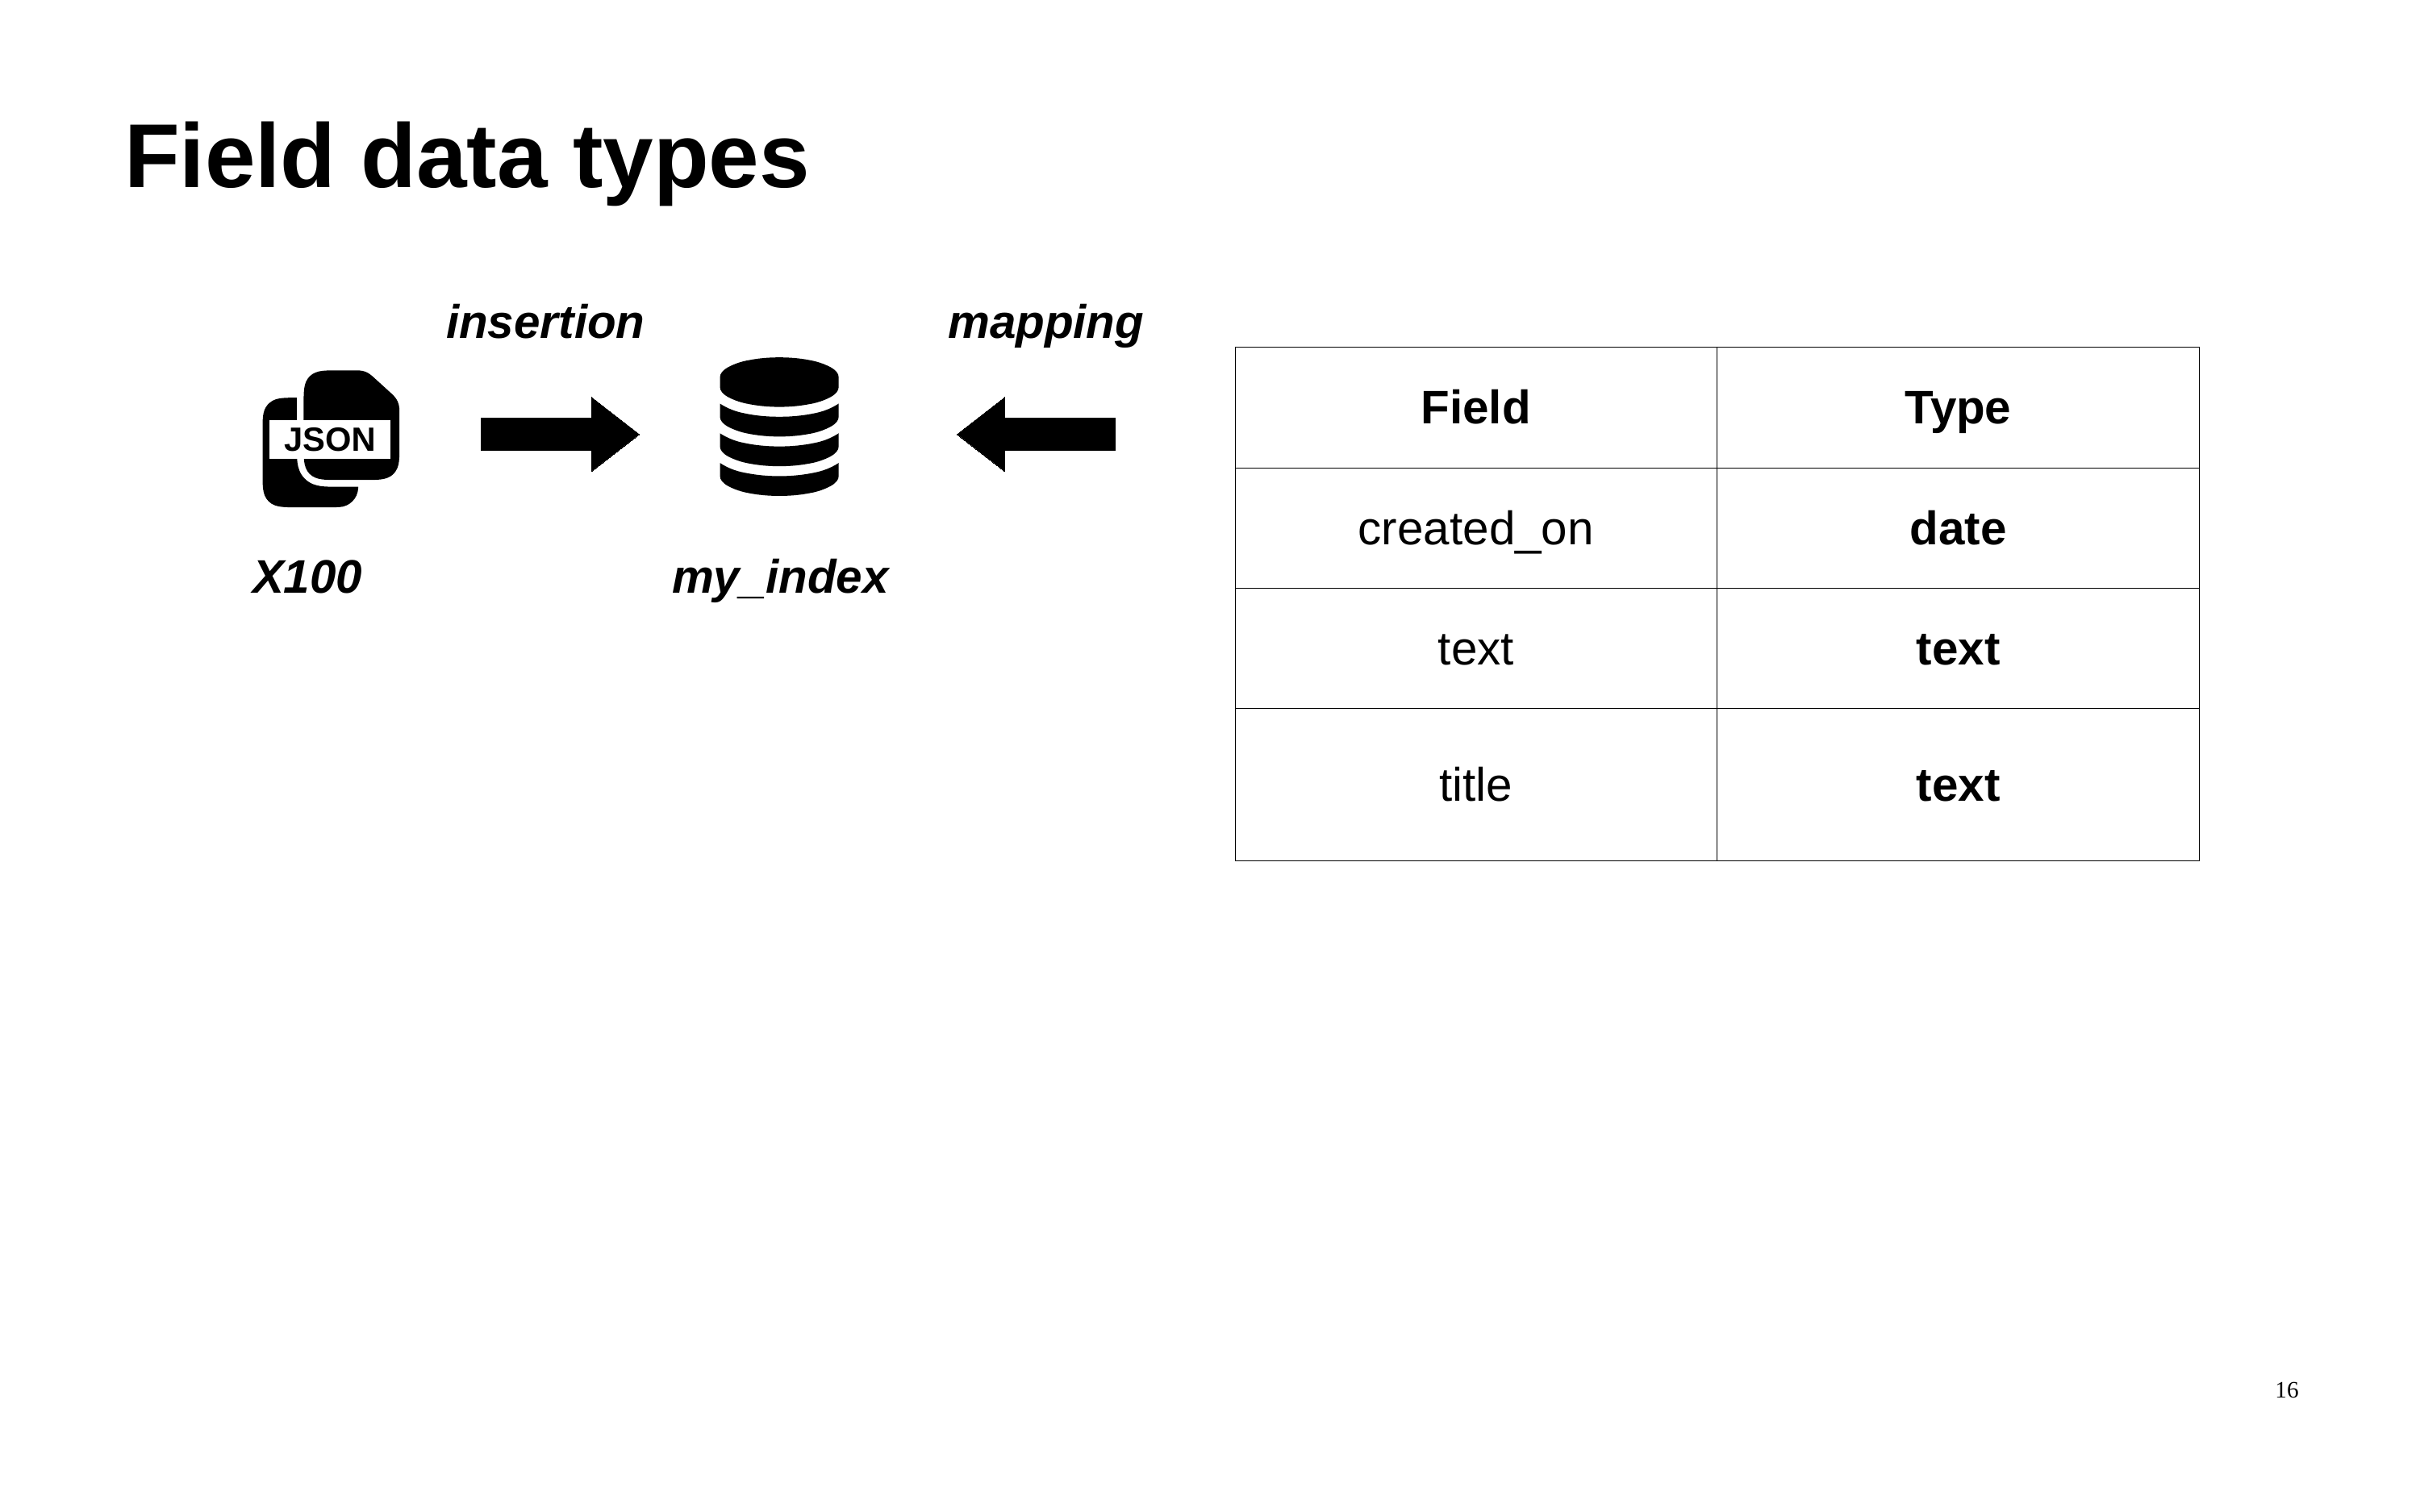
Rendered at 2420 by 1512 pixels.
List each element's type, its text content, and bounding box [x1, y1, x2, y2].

text_box [957, 397, 1116, 472]
text_box mapping [900, 266, 1191, 370]
table_header Field [1236, 348, 1717, 468]
text_box insertion [400, 266, 691, 370]
table_cell created_on [1236, 469, 1717, 588]
table_cell title [1236, 709, 1717, 860]
picture [248, 356, 414, 522]
text_box [481, 397, 640, 472]
table_header Type [1717, 348, 2199, 468]
text_box Field data types [112, 61, 1287, 251]
table_cell text [1236, 589, 1717, 708]
picture [711, 357, 850, 496]
text_box X100 [235, 521, 380, 625]
table_cell text [1717, 589, 2199, 708]
table_cell date [1717, 469, 2199, 588]
text_box my_index [636, 521, 926, 625]
text_box JSON [269, 420, 390, 459]
table_cell text [1717, 709, 2199, 860]
